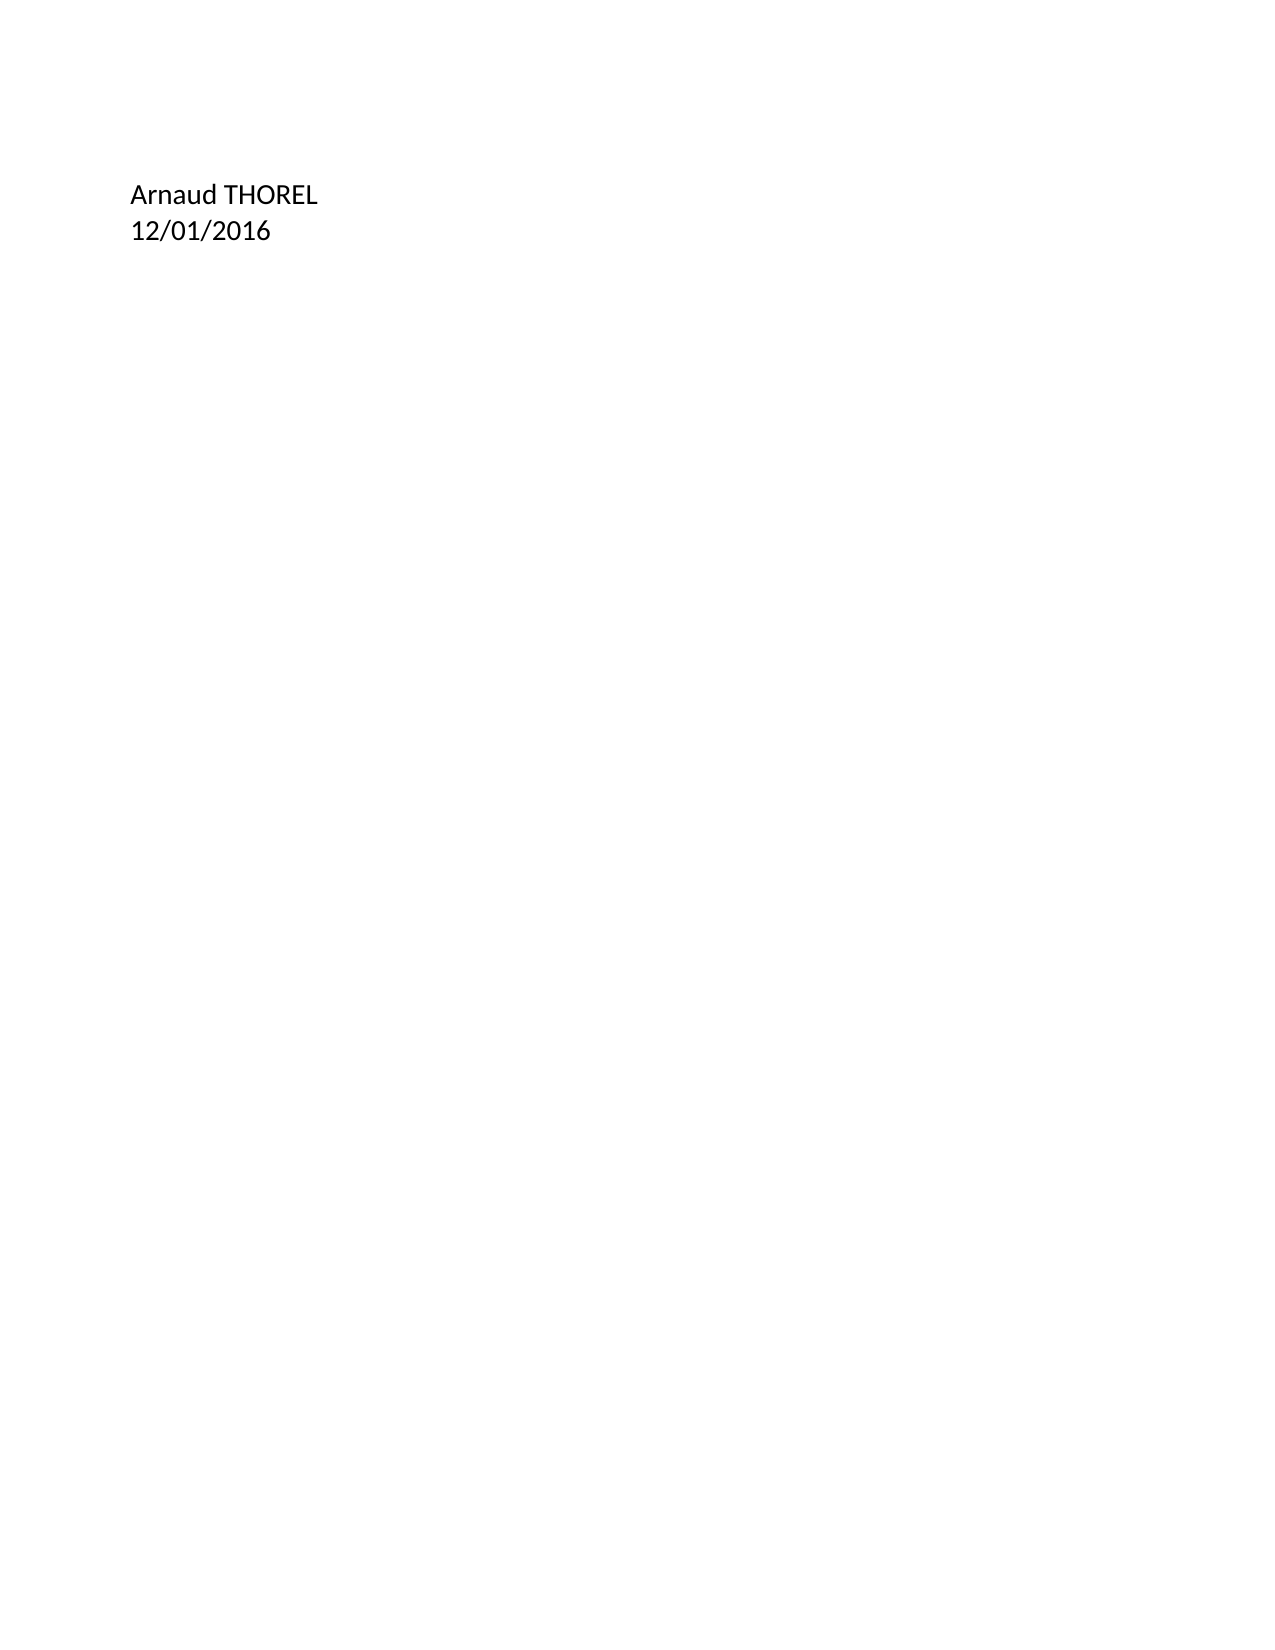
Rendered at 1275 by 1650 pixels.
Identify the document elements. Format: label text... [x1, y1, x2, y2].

table_header Arnaud THOREL 12/01/2016 [118, 118, 918, 270]
